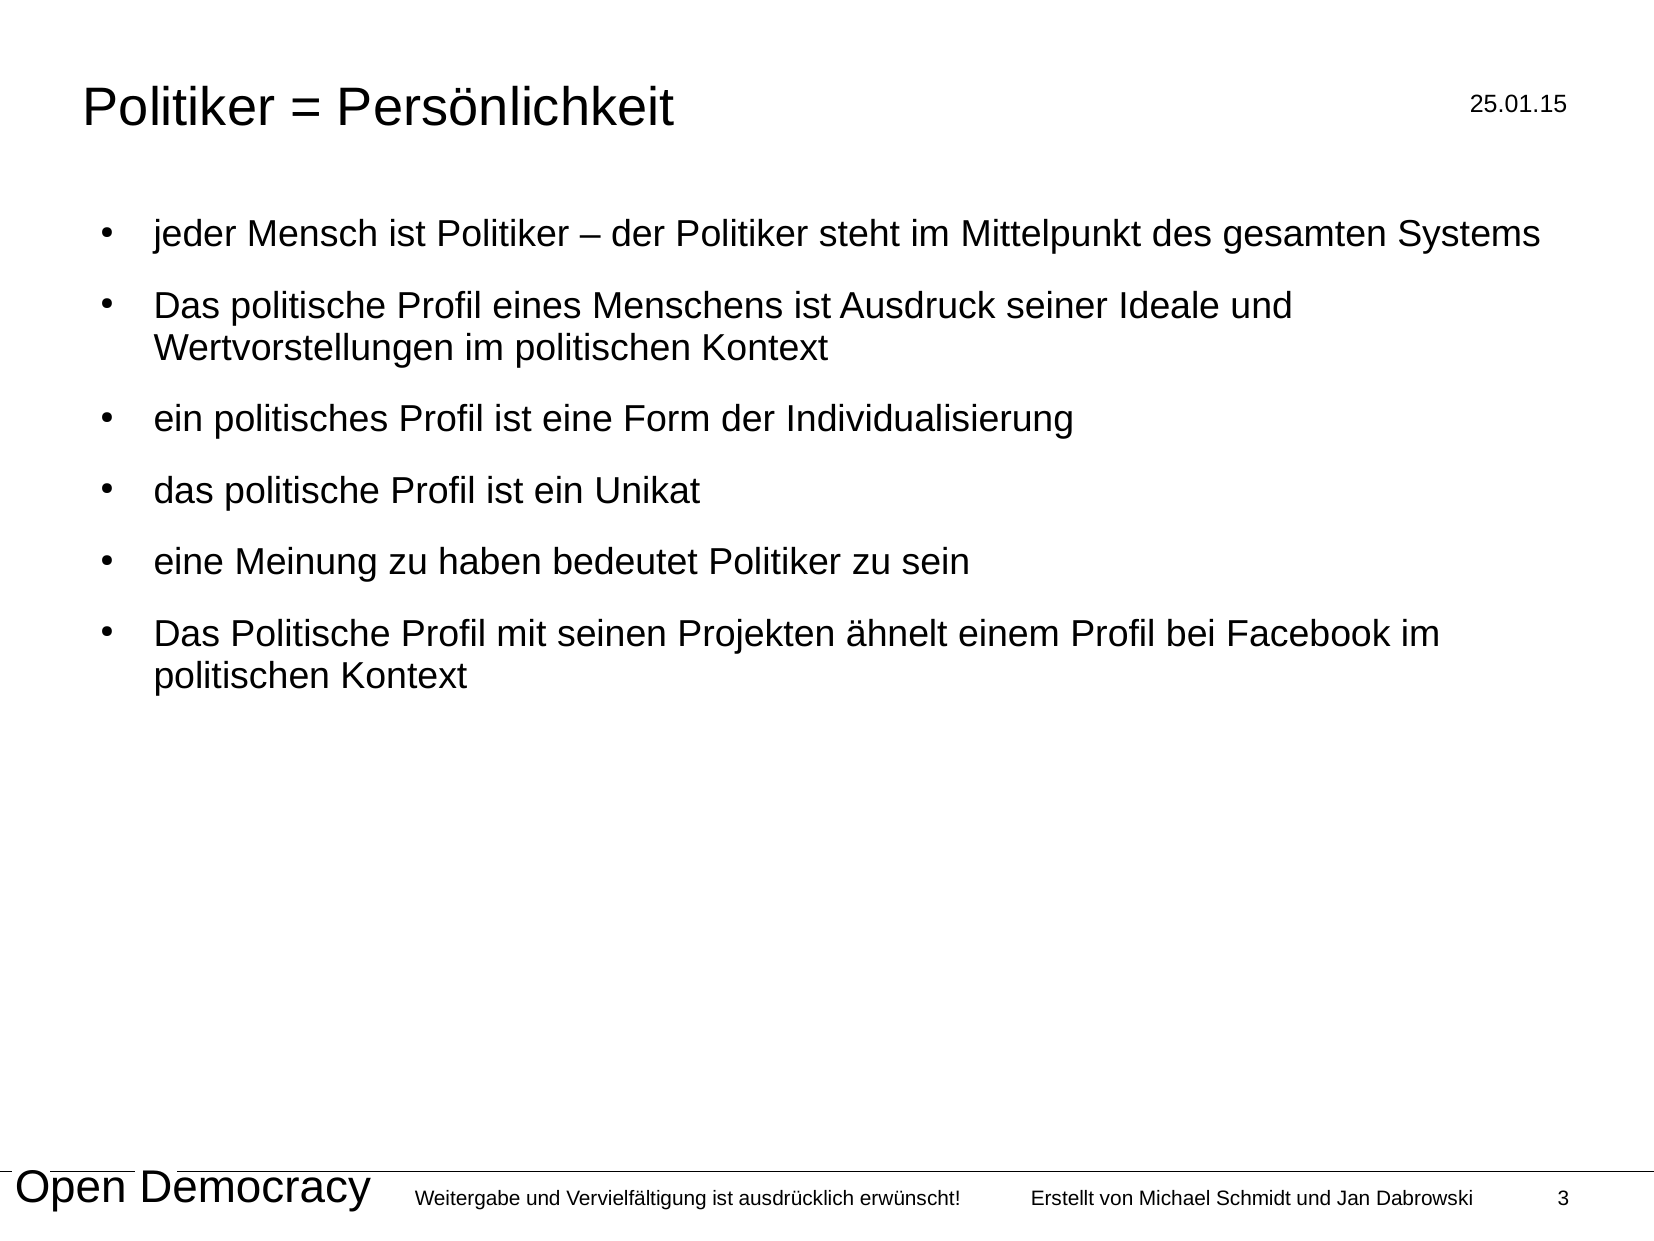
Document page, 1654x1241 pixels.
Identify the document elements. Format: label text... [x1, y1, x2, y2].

list jeder Mensch ist Politiker – der Politiker steht im Mittelpunkt des gesamten Systems Das politische Profil eines Menschens ist Ausdruck seiner Ideale und Wertvorstellungen im politischen Kontext ein politisches Profil ist eine Form der Individualisierung das politische Profil ist ein Unikat eine Meinung zu haben bedeutet Politiker zu sein Das Politische Profil mit seinen Projekten ähnelt einem Profil bei Facebook im politischen Kontext [82, 212, 1571, 1109]
title Politiker = Persönlichkeit [82, 59, 1359, 155]
